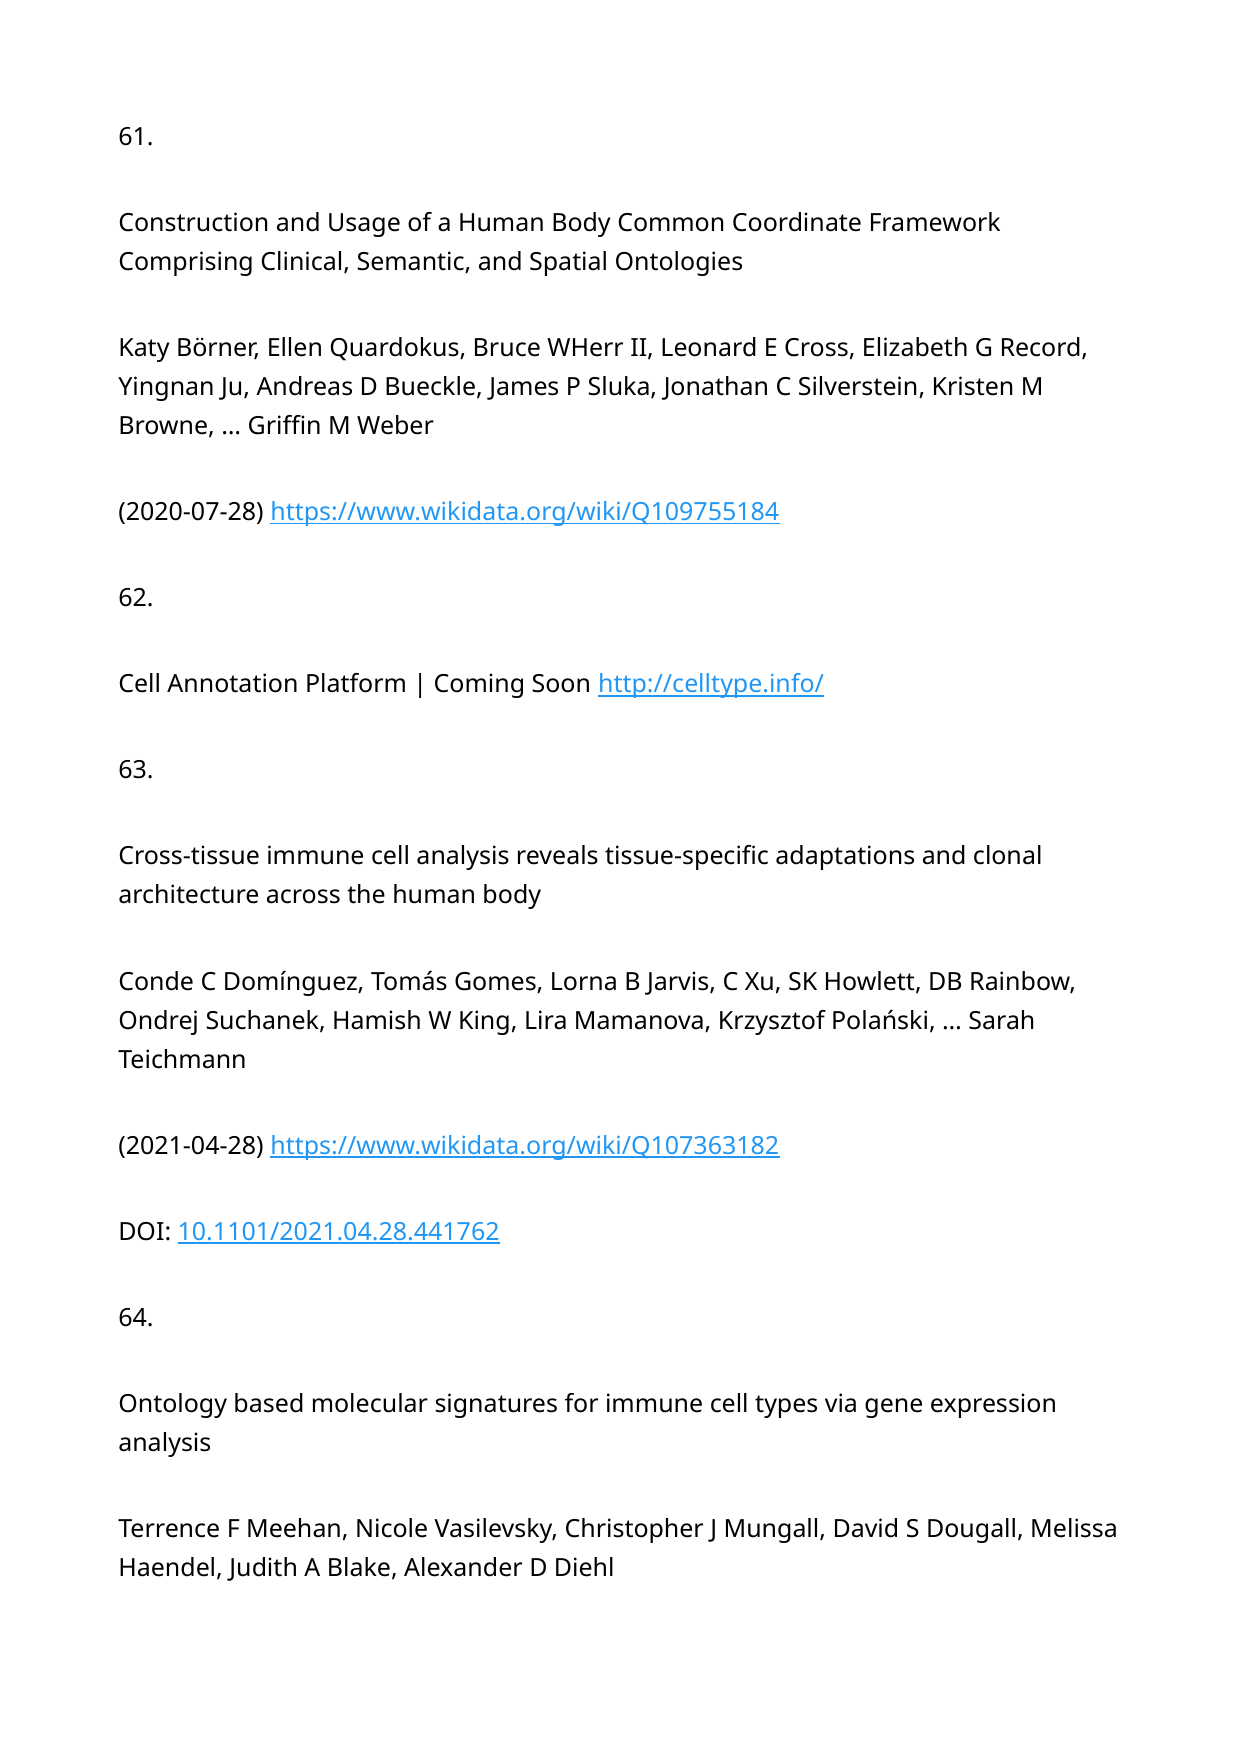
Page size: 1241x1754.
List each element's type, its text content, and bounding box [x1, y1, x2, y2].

text 62. [118, 580, 1122, 614]
text Katy Börner, Ellen Quardokus, Bruce WHerr II, Leonard E Cross, Elizabeth G Record, Yingnan Ju, Andreas D Bueckle, James P Sluka, Jonathan C Silverstein, Kristen M Browne, … Griffin M Weber [118, 329, 1122, 442]
text Cell Annotation Platform | Coming Soon http://celltype.info/ [118, 666, 1122, 700]
text Terrence F Meehan, Nicole Vasilevsky, Christopher J Mungall, David S Dougall, Melissa Haendel, Judith A Blake, Alexander D Diehl [118, 1511, 1122, 1584]
text DOI: 10.1101/2021.04.28.441762 [118, 1213, 1122, 1248]
text Cross-tissue immune cell analysis reveals tissue-specific adaptations and clonal architecture across the human body [118, 838, 1122, 911]
text 61. [118, 118, 1122, 152]
text (2020-07-28) https://www.wikidata.org/wiki/Q109755184 [118, 494, 1122, 528]
text Ontology based molecular signatures for immune cell types via gene expression analysis [118, 1386, 1122, 1459]
text 63. [118, 752, 1122, 786]
text Conde C Domínguez, Tomás Gomes, Lorna B Jarvis, C Xu, SK Howlett, DB Rainbow, Ondrej Suchanek, Hamish W King, Lira Mamanova, Krzysztof Polański, … Sarah Teichmann [118, 963, 1122, 1076]
text Construction and Usage of a Human Body Common Coordinate Framework Comprising Clinical, Semantic, and Spatial Ontologies [118, 204, 1122, 277]
text 64. [118, 1299, 1122, 1334]
text (2021-04-28) https://www.wikidata.org/wiki/Q107363182 [118, 1127, 1122, 1162]
